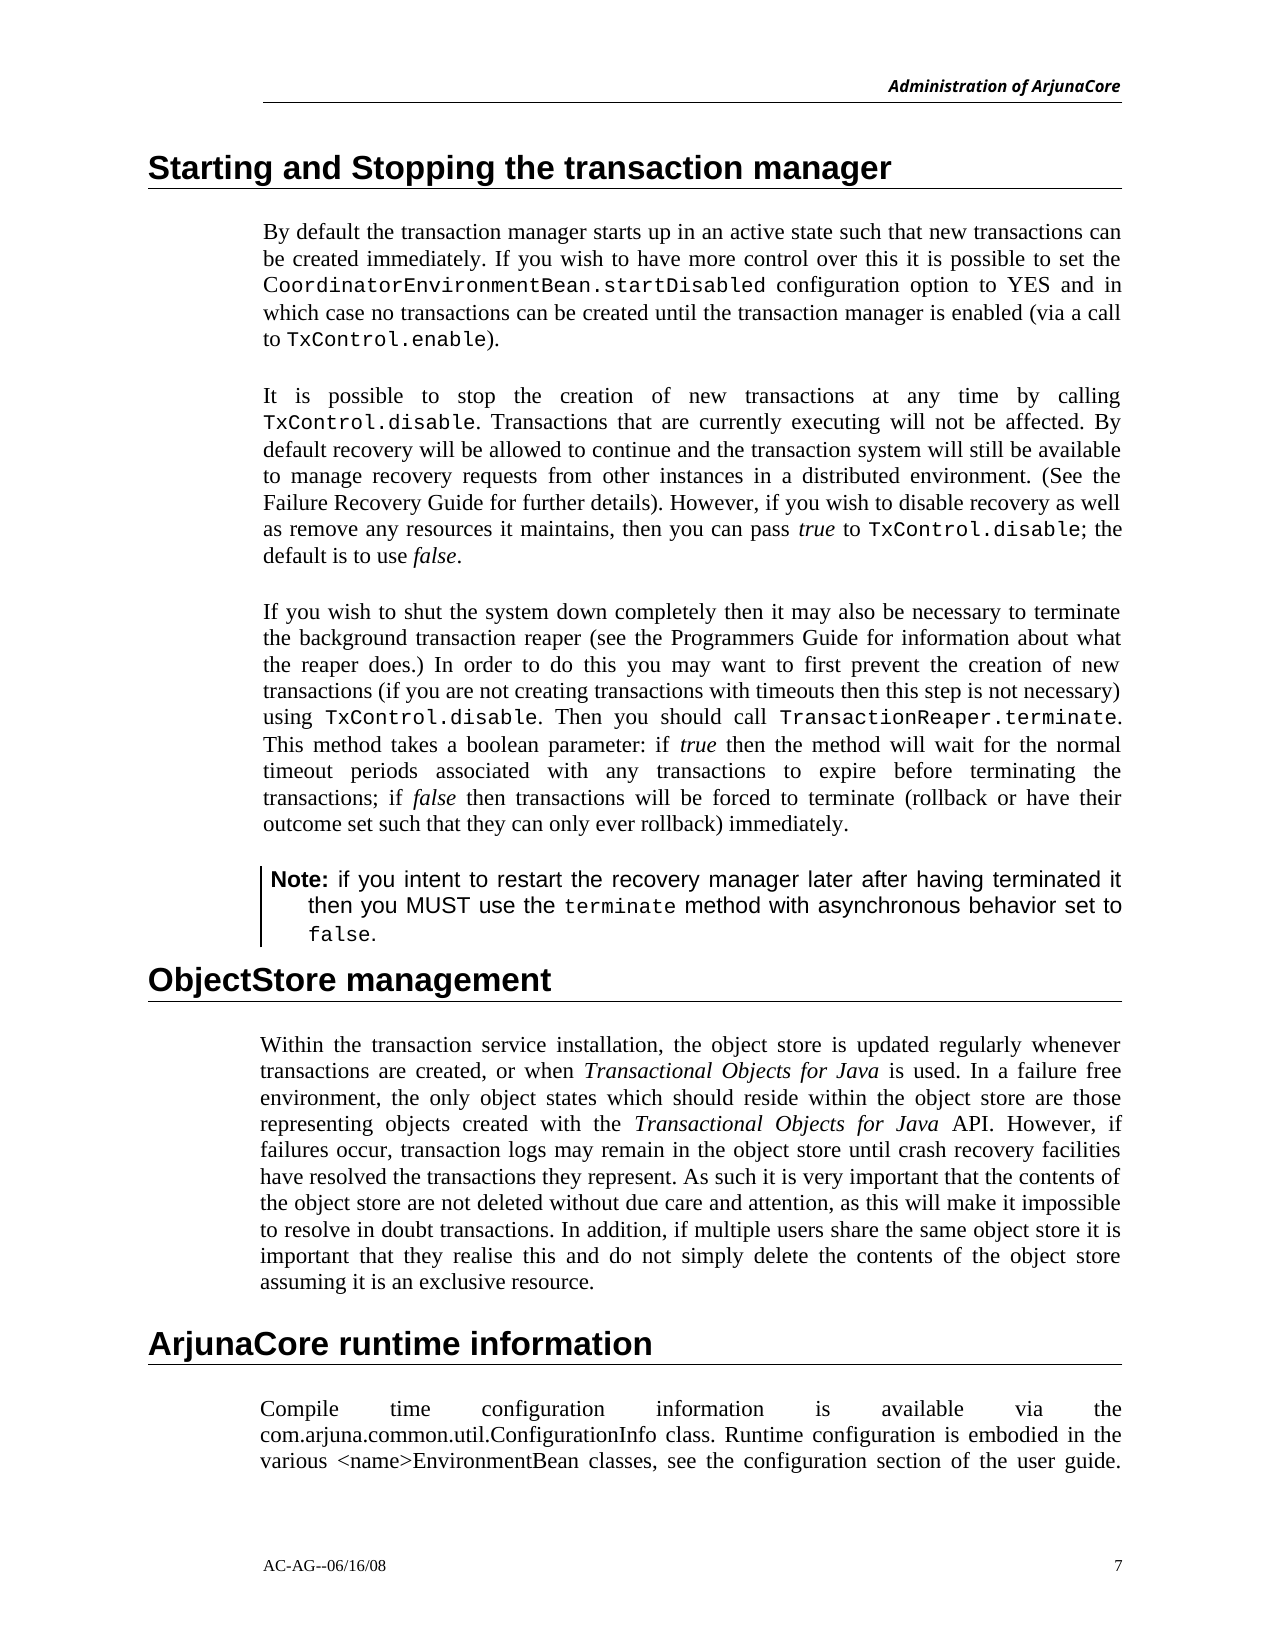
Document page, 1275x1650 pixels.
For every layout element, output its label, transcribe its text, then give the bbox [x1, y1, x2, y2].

text Within the transaction service installation, the object store is updated regularly whenever transactions are created, or when Transactional Objects for Java is used. In a failure free environment, the only object states which should reside within the object store are those representing objects created with the Transactional Objects for Java API. However, if failures occur, transaction logs may remain in the object store until crash recovery facilities have resolved the transactions they represent. As such it is very important that the contents of the object store are not deleted without due care and attention, as this will make it impossible to resolve in doubt transactions. In addition, if multiple users share the same object store it is important that they realise this and do not simply delete the contents of the object store assuming it is an exclusive resource. [260, 1031, 1122, 1295]
subtitle ObjectStore management [148, 960, 1122, 1001]
subtitle Starting and Stopping the transaction manager [148, 148, 1122, 188]
text Compile time configuration information is available via the com.arjuna.common.util.ConfigurationInfo class. Runtime configuration is embodied in the various <name>EnvironmentBean classes, see the configuration section of the user guide. [260, 1394, 1122, 1474]
text If you wish to shut the system down completely then it may also be necessary to terminate the background transaction reaper (see the Programmers Guide for information about what the reaper does.) In order to do this you may want to first prevent the creation of new transactions (if you are not creating transactions with timeouts then this step is not necessary) using TxControl.disable. Then you should call TransactionReaper.terminate. This method takes a boolean parameter: if true then the method will wait for the normal timeout periods associated with any transactions to expire before terminating the transactions; if false then transactions will be forced to terminate (rollback or have their outcome set such that they can only ever rollback) immediately. [263, 598, 1122, 836]
text By default the transaction manager starts up in an active state such that new transactions can be created immediately. If you wish to have more control over this it is possible to set the CoordinatorEnvironmentBean.startDisabled configuration option to YES and in which case no transactions can be created until the transaction manager is enabled (via a call to TxControl.enable). [263, 218, 1122, 353]
text It is possible to stop the creation of new transactions at any time by calling TxControl.disable. Transactions that are currently executing will not be affected. By default recovery will be allowed to continue and the transaction system will still be available to manage recovery requests from other instances in a distributed environment. (See the Failure Recovery Guide for further details). However, if you wish to disable recovery as well as remove any resources it maintains, then you can pass true to TxControl.disable; the default is to use false. [263, 382, 1122, 569]
subtitle ArjunaCore runtime information [148, 1324, 1122, 1364]
list if you intent to restart the recovery manager later after having terminated it then you MUST use the terminate method with asynchronous behavior set to false. [262, 866, 1122, 947]
